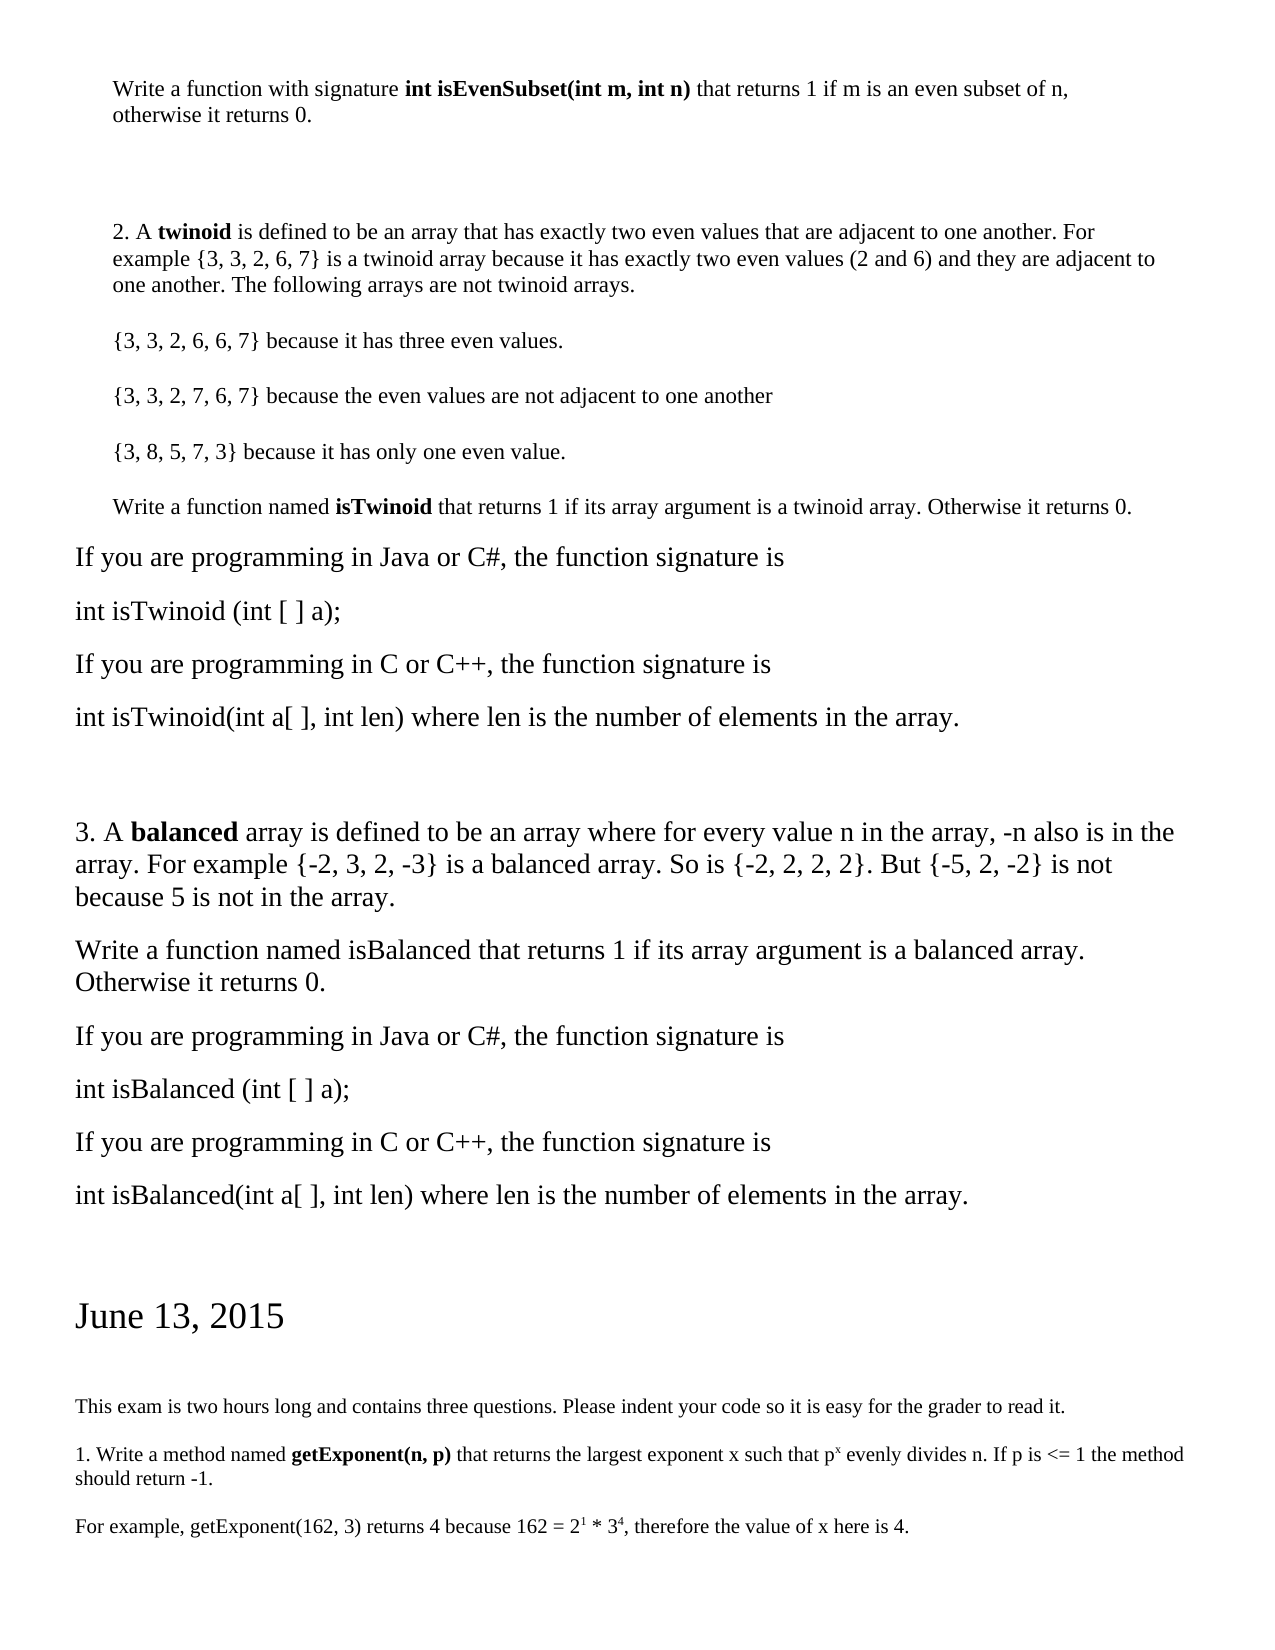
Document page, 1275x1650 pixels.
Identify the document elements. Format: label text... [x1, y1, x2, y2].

text int isBalanced(int a[ ], int len) where len is the number of elements in the array. [75, 1178, 1200, 1211]
text If you are programming in Java or C#, the function signature is [75, 1018, 1200, 1051]
text If you are programming in C or C++, the function signature is [75, 647, 1200, 679]
text This exam is two hours long and contains three questions. Please indent your code so it is easy for the grader to read it. [75, 1394, 1200, 1418]
text 2. A twinoid is defined to be an array that has exactly two even values that are adjacent to one another. For example {3, 3, 2, 6, 7} is a twinoid array because it has exactly two even values (2 and 6) and they are adjacent to one another. The following arrays are not twinoid arrays. [112, 218, 1162, 297]
text int isTwinoid (int [ ] a); [75, 594, 1200, 626]
text 1. Write a method named getExponent(n, p) that returns the largest exponent x such that px evenly divides n. If p is <= 1 the method should return -1. [75, 1442, 1200, 1490]
text {3, 3, 2, 6, 6, 7} because it has three even values. [112, 327, 1162, 353]
text Write a function with signature int isEvenSubset(int m, int n) that returns 1 if m is an even subset of n, otherwise it returns 0. [112, 75, 1162, 128]
text {3, 3, 2, 7, 6, 7} because the even values are not adjacent to one another [112, 382, 1162, 408]
text June 13, 2015 [75, 1293, 1200, 1336]
text Write a function named isBalanced that returns 1 if its array argument is a balanced array. Otherwise it returns 0. [75, 933, 1200, 998]
text If you are programming in C or C++, the function signature is [75, 1125, 1200, 1157]
text Write a function named isTwinoid that returns 1 if its array argument is a twinoid array. Otherwise it returns 0. [112, 493, 1162, 519]
text {3, 8, 5, 7, 3} because it has only one even value. [112, 438, 1162, 464]
text int isTwinoid(int a[ ], int len) where len is the number of elements in the array. [75, 700, 1200, 732]
text For example, getExponent(162, 3) returns 4 because 162 = 21 * 34, therefore the value of x here is 4. [75, 1514, 1200, 1538]
text int isBalanced (int [ ] a); [75, 1072, 1200, 1104]
text 3. A balanced array is defined to be an array where for every value n in the array, -n also is in the array. For example {-2, 3, 2, -3} is a balanced array. So is {-2, 2, 2, 2}. But {-5, 2, -2} is not because 5 is not in the array. [75, 815, 1200, 912]
text If you are programming in Java or C#, the function signature is [75, 540, 1200, 573]
